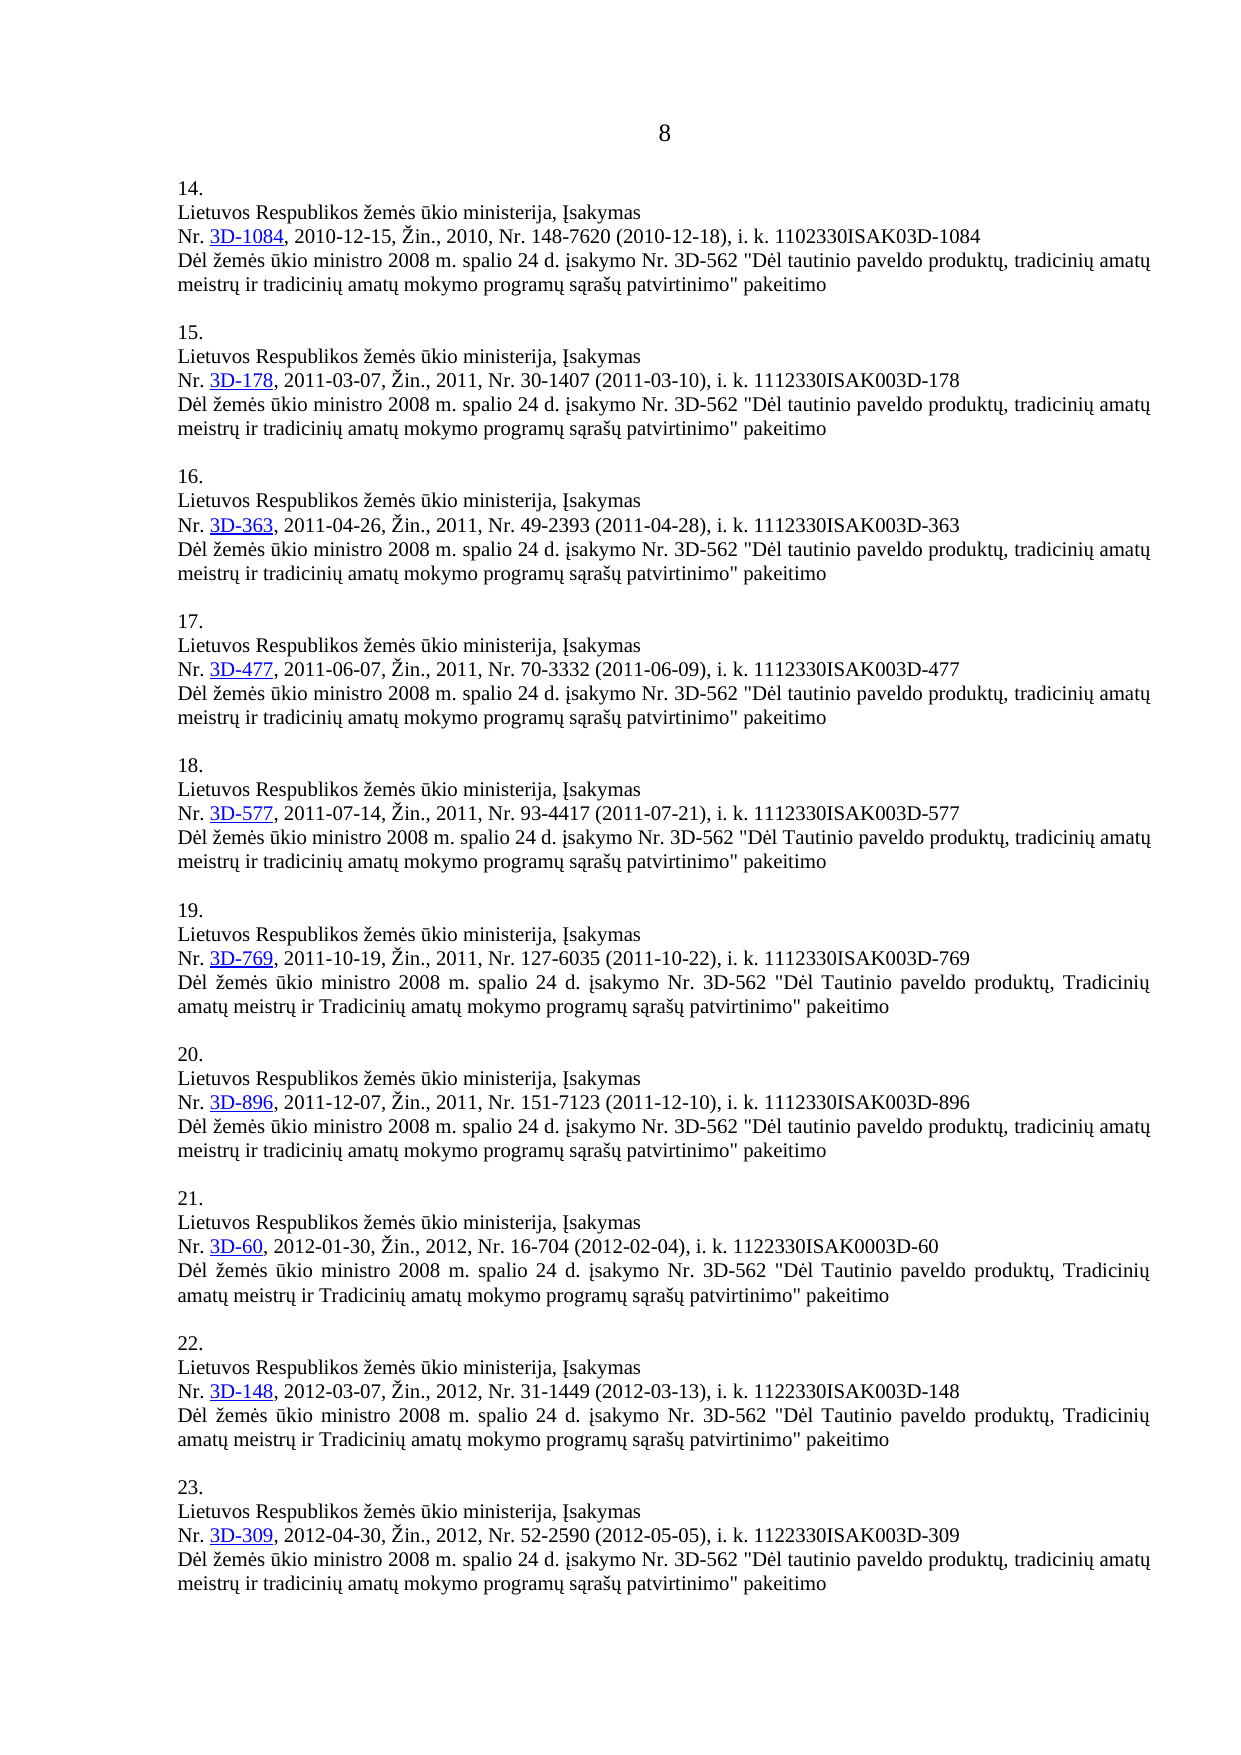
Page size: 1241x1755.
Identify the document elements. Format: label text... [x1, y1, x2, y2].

text Dėl žemės ūkio ministro 2008 m. spalio 24 d. įsakymo Nr. 3D-562 "Dėl tautinio paveldo produktų, tradicinių amatų meistrų ir tradicinių amatų mokymo programų sąrašų patvirtinimo" pakeitimo [177, 681, 1152, 729]
text Nr. 3D-896, 2011-12-07, Žin., 2011, Nr. 151-7123 (2011-12-10), i. k. 1112330ISAK003D-896 [177, 1090, 1152, 1114]
text Nr. 3D-477, 2011-06-07, Žin., 2011, Nr. 70-3332 (2011-06-09), i. k. 1112330ISAK003D-477 [177, 657, 1152, 681]
text Lietuvos Respublikos žemės ūkio ministerija, Įsakymas [177, 1355, 1152, 1379]
text 17. [177, 609, 1152, 633]
text 22. [177, 1331, 1152, 1355]
text 15. [177, 320, 1152, 344]
text Dėl žemės ūkio ministro 2008 m. spalio 24 d. įsakymo Nr. 3D-562 "Dėl tautinio paveldo produktų, tradicinių amatų meistrų ir tradicinių amatų mokymo programų sąrašų patvirtinimo" pakeitimo [177, 1114, 1152, 1162]
text Lietuvos Respublikos žemės ūkio ministerija, Įsakymas [177, 922, 1152, 946]
text 23. [177, 1475, 1152, 1499]
text Lietuvos Respublikos žemės ūkio ministerija, Įsakymas [177, 1499, 1152, 1523]
text Lietuvos Respublikos žemės ūkio ministerija, Įsakymas [177, 488, 1152, 512]
text Lietuvos Respublikos žemės ūkio ministerija, Įsakymas [177, 200, 1152, 224]
text Nr. 3D-148, 2012-03-07, Žin., 2012, Nr. 31-1449 (2012-03-13), i. k. 1122330ISAK003D-148 [177, 1379, 1152, 1403]
text Dėl žemės ūkio ministro 2008 m. spalio 24 d. įsakymo Nr. 3D-562 "Dėl tautinio paveldo produktų, tradicinių amatų meistrų ir tradicinių amatų mokymo programų sąrašų patvirtinimo" pakeitimo [177, 1547, 1152, 1595]
text 20. [177, 1042, 1152, 1066]
text Dėl žemės ūkio ministro 2008 m. spalio 24 d. įsakymo Nr. 3D-562 "Dėl Tautinio paveldo produktų, Tradicinių amatų meistrų ir Tradicinių amatų mokymo programų sąrašų patvirtinimo" pakeitimo [177, 1403, 1152, 1451]
text Dėl žemės ūkio ministro 2008 m. spalio 24 d. įsakymo Nr. 3D-562 "Dėl Tautinio paveldo produktų, tradicinių amatų meistrų ir tradicinių amatų mokymo programų sąrašų patvirtinimo" pakeitimo [177, 825, 1152, 873]
text Dėl žemės ūkio ministro 2008 m. spalio 24 d. įsakymo Nr. 3D-562 "Dėl tautinio paveldo produktų, tradicinių amatų meistrų ir tradicinių amatų mokymo programų sąrašų patvirtinimo" pakeitimo [177, 392, 1152, 440]
text 21. [177, 1186, 1152, 1210]
text Nr. 3D-1084, 2010-12-15, Žin., 2010, Nr. 148-7620 (2010-12-18), i. k. 1102330ISAK03D-1084 [177, 224, 1152, 248]
text Dėl žemės ūkio ministro 2008 m. spalio 24 d. įsakymo Nr. 3D-562 "Dėl tautinio paveldo produktų, tradicinių amatų meistrų ir tradicinių amatų mokymo programų sąrašų patvirtinimo" pakeitimo [177, 537, 1152, 585]
text 16. [177, 464, 1152, 488]
text 19. [177, 897, 1152, 922]
text Nr. 3D-363, 2011-04-26, Žin., 2011, Nr. 49-2393 (2011-04-28), i. k. 1112330ISAK003D-363 [177, 512, 1152, 537]
text Nr. 3D-60, 2012-01-30, Žin., 2012, Nr. 16-704 (2012-02-04), i. k. 1122330ISAK0003D-60 [177, 1234, 1152, 1258]
text Lietuvos Respublikos žemės ūkio ministerija, Įsakymas [177, 344, 1152, 368]
text Lietuvos Respublikos žemės ūkio ministerija, Įsakymas [177, 1210, 1152, 1234]
text Dėl žemės ūkio ministro 2008 m. spalio 24 d. įsakymo Nr. 3D-562 "Dėl tautinio paveldo produktų, tradicinių amatų meistrų ir tradicinių amatų mokymo programų sąrašų patvirtinimo" pakeitimo [177, 248, 1152, 296]
text Nr. 3D-178, 2011-03-07, Žin., 2011, Nr. 30-1407 (2011-03-10), i. k. 1112330ISAK003D-178 [177, 368, 1152, 392]
text 18. [177, 753, 1152, 777]
text Nr. 3D-769, 2011-10-19, Žin., 2011, Nr. 127-6035 (2011-10-22), i. k. 1112330ISAK003D-769 [177, 946, 1152, 970]
text Nr. 3D-309, 2012-04-30, Žin., 2012, Nr. 52-2590 (2012-05-05), i. k. 1122330ISAK003D-309 [177, 1523, 1152, 1547]
text Dėl žemės ūkio ministro 2008 m. spalio 24 d. įsakymo Nr. 3D-562 "Dėl Tautinio paveldo produktų, Tradicinių amatų meistrų ir Tradicinių amatų mokymo programų sąrašų patvirtinimo" pakeitimo [177, 1258, 1152, 1307]
text 14. [177, 176, 1152, 200]
text Lietuvos Respublikos žemės ūkio ministerija, Įsakymas [177, 633, 1152, 657]
text Dėl žemės ūkio ministro 2008 m. spalio 24 d. įsakymo Nr. 3D-562 "Dėl Tautinio paveldo produktų, Tradicinių amatų meistrų ir Tradicinių amatų mokymo programų sąrašų patvirtinimo" pakeitimo [177, 970, 1152, 1018]
text Nr. 3D-577, 2011-07-14, Žin., 2011, Nr. 93-4417 (2011-07-21), i. k. 1112330ISAK003D-577 [177, 801, 1152, 825]
text Lietuvos Respublikos žemės ūkio ministerija, Įsakymas [177, 777, 1152, 801]
text Lietuvos Respublikos žemės ūkio ministerija, Įsakymas [177, 1066, 1152, 1090]
